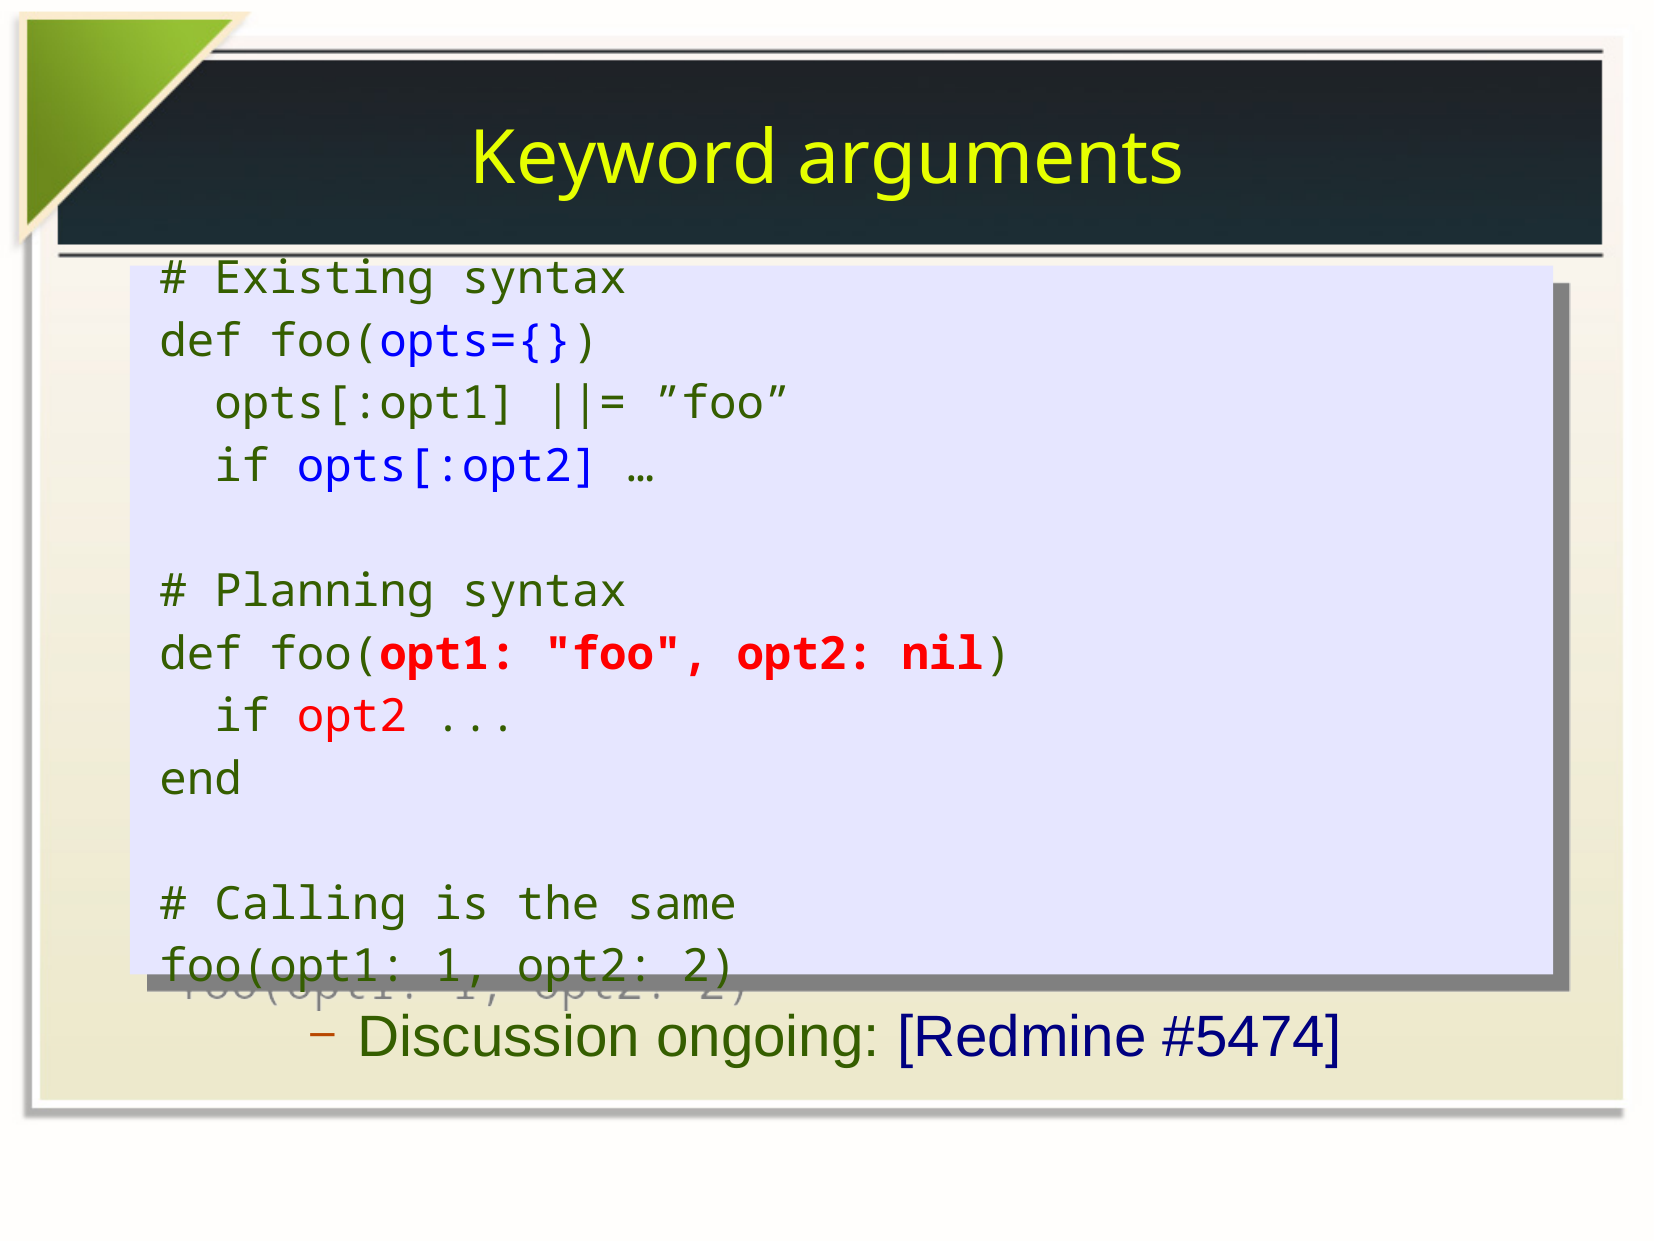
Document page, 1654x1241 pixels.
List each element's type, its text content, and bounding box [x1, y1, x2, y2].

text_box # Existing syntax def foo(opts={}) opts[:opt1] ||= ”foo” if opts[:opt2] … # Planning syntax def foo(opt1: "foo", opt2: nil) if opt2 ... end # Calling is the same foo(opt1: 1, opt2: 2) [129, 265, 1554, 975]
picture [0, 0, 1654, 1241]
list Discussion ongoing: [Redmine #5474] [121, 1003, 1534, 1168]
title Keyword arguments [121, 73, 1534, 237]
